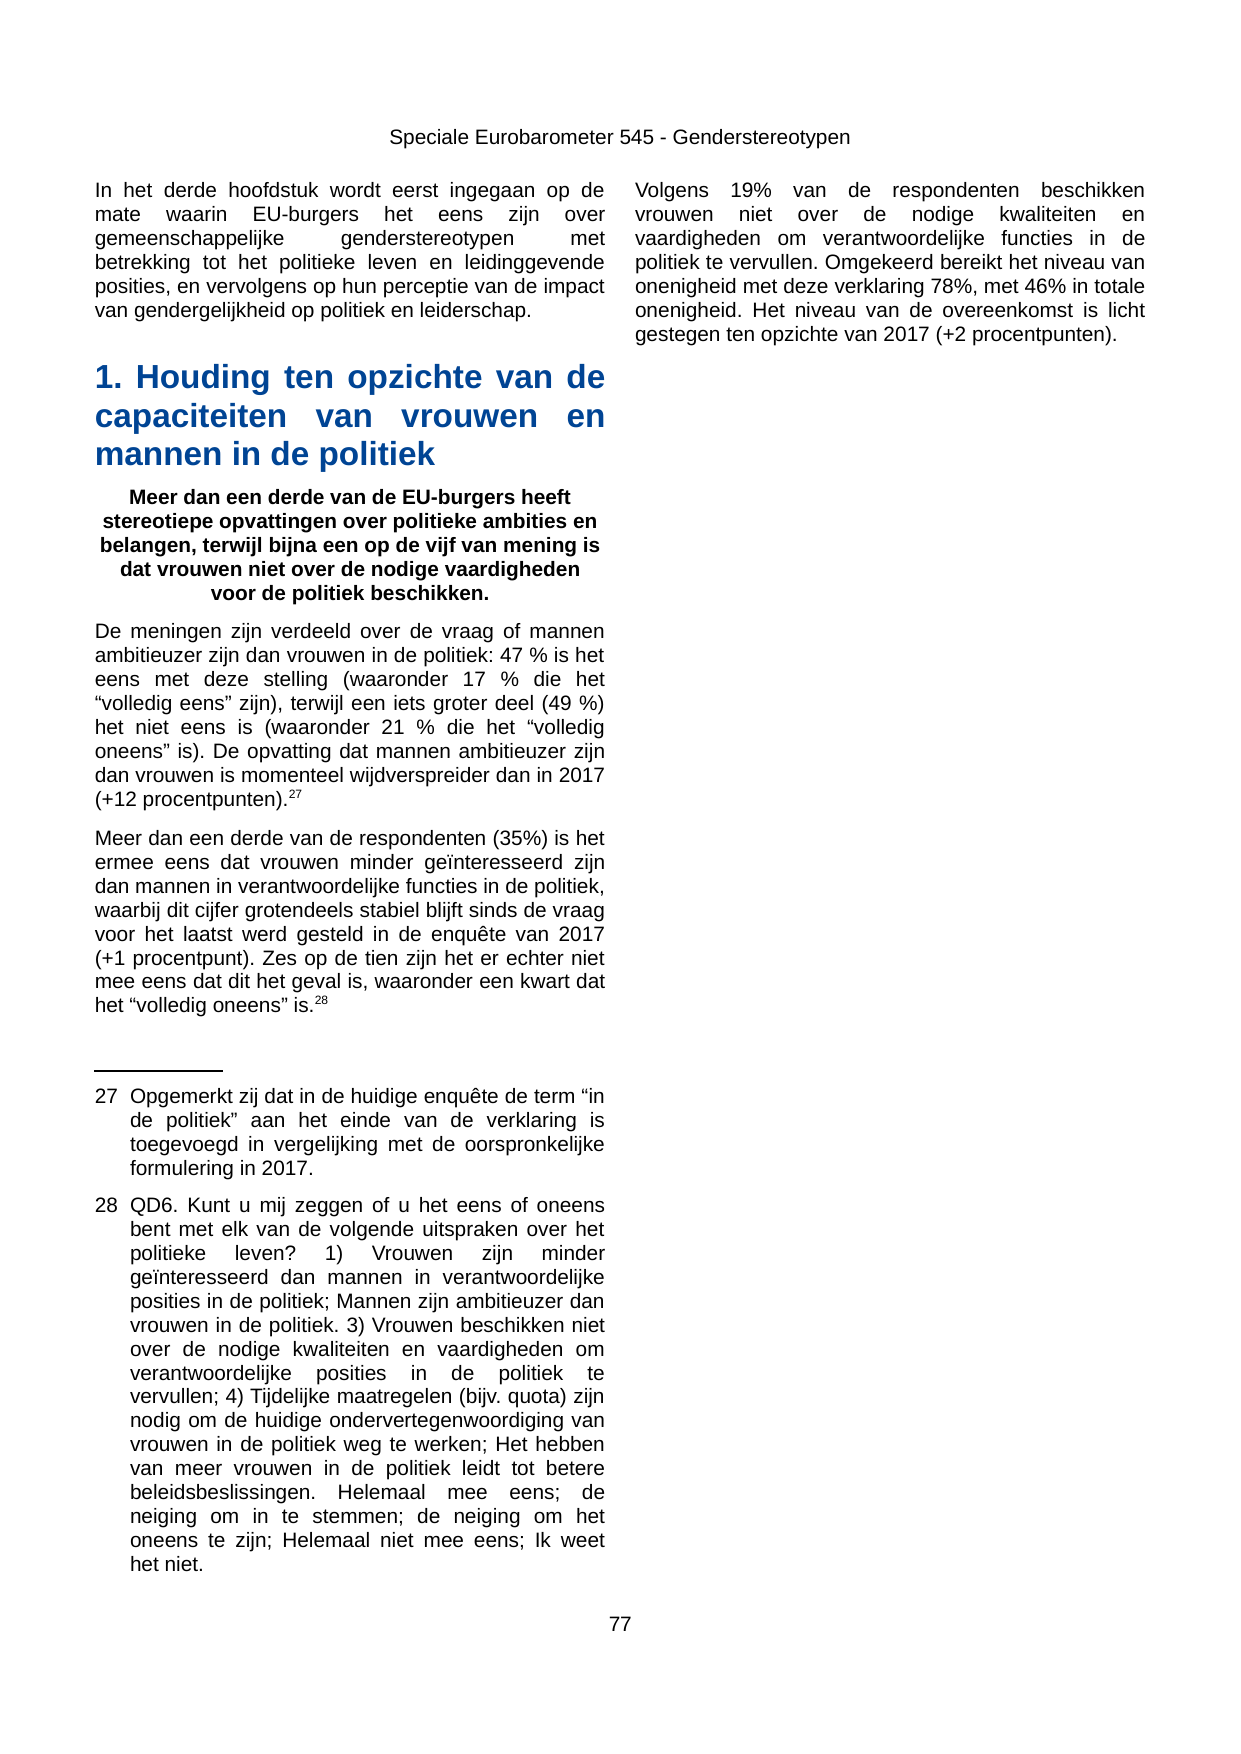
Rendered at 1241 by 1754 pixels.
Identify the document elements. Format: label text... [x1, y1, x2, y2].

text Meer dan een derde van de respondenten (35%) is het ermee eens dat vrouwen minder geïnteresseerd zijn dan mannen in verantwoordelijke functies in de politiek, waarbij dit cijfer grotendeels stabiel blijft sinds de vraag voor het laatst werd gesteld in de enquête van 2017 (+1 procentpunt). Zes op de tien zijn het er echter niet mee eens dat dit het geval is, waaronder een kwart dat het “volledig oneens” is. [94, 826, 605, 1017]
text Volgens 19% van de respondenten beschikken vrouwen niet over de nodige kwaliteiten en vaardigheden om verantwoordelijke functies in de politiek te vervullen. Omgekeerd bereikt het niveau van onenigheid met deze verklaring 78%, met 46% in totale onenigheid. Het niveau van de overeenkomst is licht gestegen ten opzichte van 2017 (+2 procentpunten). [635, 178, 1146, 346]
text Opgemerkt zij dat in de huidige enquête de term “in de politiek” aan het einde van de verklaring is toegevoegd in vergelijking met de oorspronkelijke formulering in 2017. [94, 1084, 605, 1180]
text De meningen zijn verdeeld over de vraag of mannen ambitieuzer zijn dan vrouwen in de politiek: 47 % is het eens met deze stelling (waaronder 17 % die het “volledig eens” zijn), terwijl een iets groter deel (49 %) het niet eens is (waaronder 21 % die het “volledig oneens” is). De opvatting dat mannen ambitieuzer zijn dan vrouwen is momenteel wijdverspreider dan in 2017 (+12 procentpunten). [94, 619, 605, 811]
text Meer dan een derde van de EU-burgers heeft stereotiepe opvattingen over politieke ambities en belangen, terwijl bijna een op de vijf van mening is dat vrouwen niet over de nodige vaardigheden voor de politiek beschikken. [94, 485, 605, 605]
subtitle 1. Houding ten opzichte van de capaciteiten van vrouwen en mannen in de politiek [94, 357, 605, 472]
text QD6. Kunt u mij zeggen of u het eens of oneens bent met elk van de volgende uitspraken over het politieke leven? 1) Vrouwen zijn minder geïnteresseerd dan mannen in verantwoordelijke posities in de politiek; Mannen zijn ambitieuzer dan vrouwen in de politiek. 3) Vrouwen beschikken niet over de nodige kwaliteiten en vaardigheden om verantwoordelijke posities in de politiek te vervullen; 4) Tijdelijke maatregelen (bijv. quota) zijn nodig om de huidige ondervertegenwoordiging van vrouwen in de politiek weg te werken; Het hebben van meer vrouwen in de politiek leidt tot betere beleidsbeslissingen. Helemaal mee eens; de neiging om in te stemmen; de neiging om het oneens te zijn; Helemaal niet mee eens; Ik weet het niet. [94, 1193, 605, 1576]
text In het derde hoofdstuk wordt eerst ingegaan op de mate waarin EU-burgers het eens zijn over gemeenschappelijke genderstereotypen met betrekking tot het politieke leven en leidinggevende posities, en vervolgens op hun perceptie van de impact van gendergelijkheid op politiek en leiderschap. [94, 178, 605, 322]
